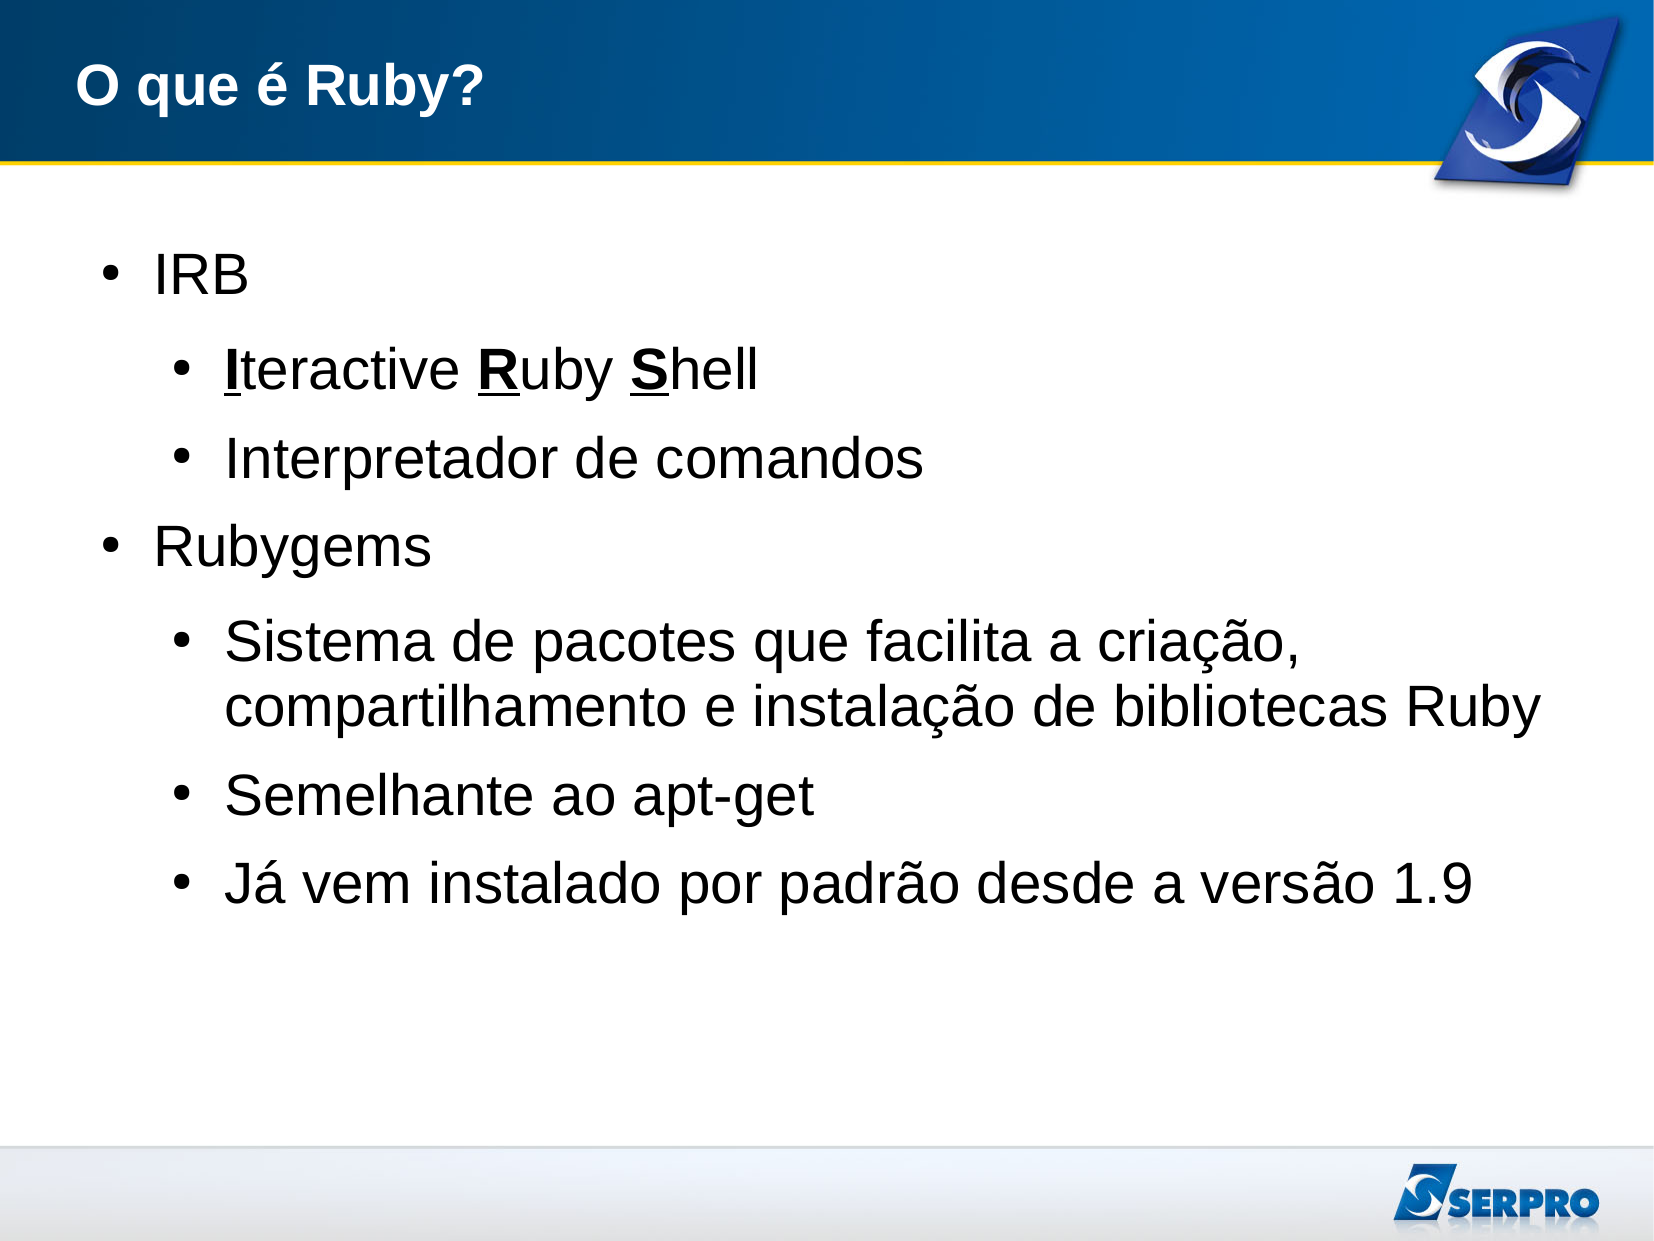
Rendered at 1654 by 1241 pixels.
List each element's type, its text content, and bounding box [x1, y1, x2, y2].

list IRB Iteractive Ruby Shell Interpretador de comandos Rubygems Sistema de pacotes que facilita a criação, compartilhamento e instalação de bibliotecas Ruby Semelhante ao apt-get Já vem instalado por padrão desde a versão 1.9 [82, 242, 1571, 962]
picture [0, 0, 1654, 1241]
title O que é Ruby? [75, 41, 1434, 130]
